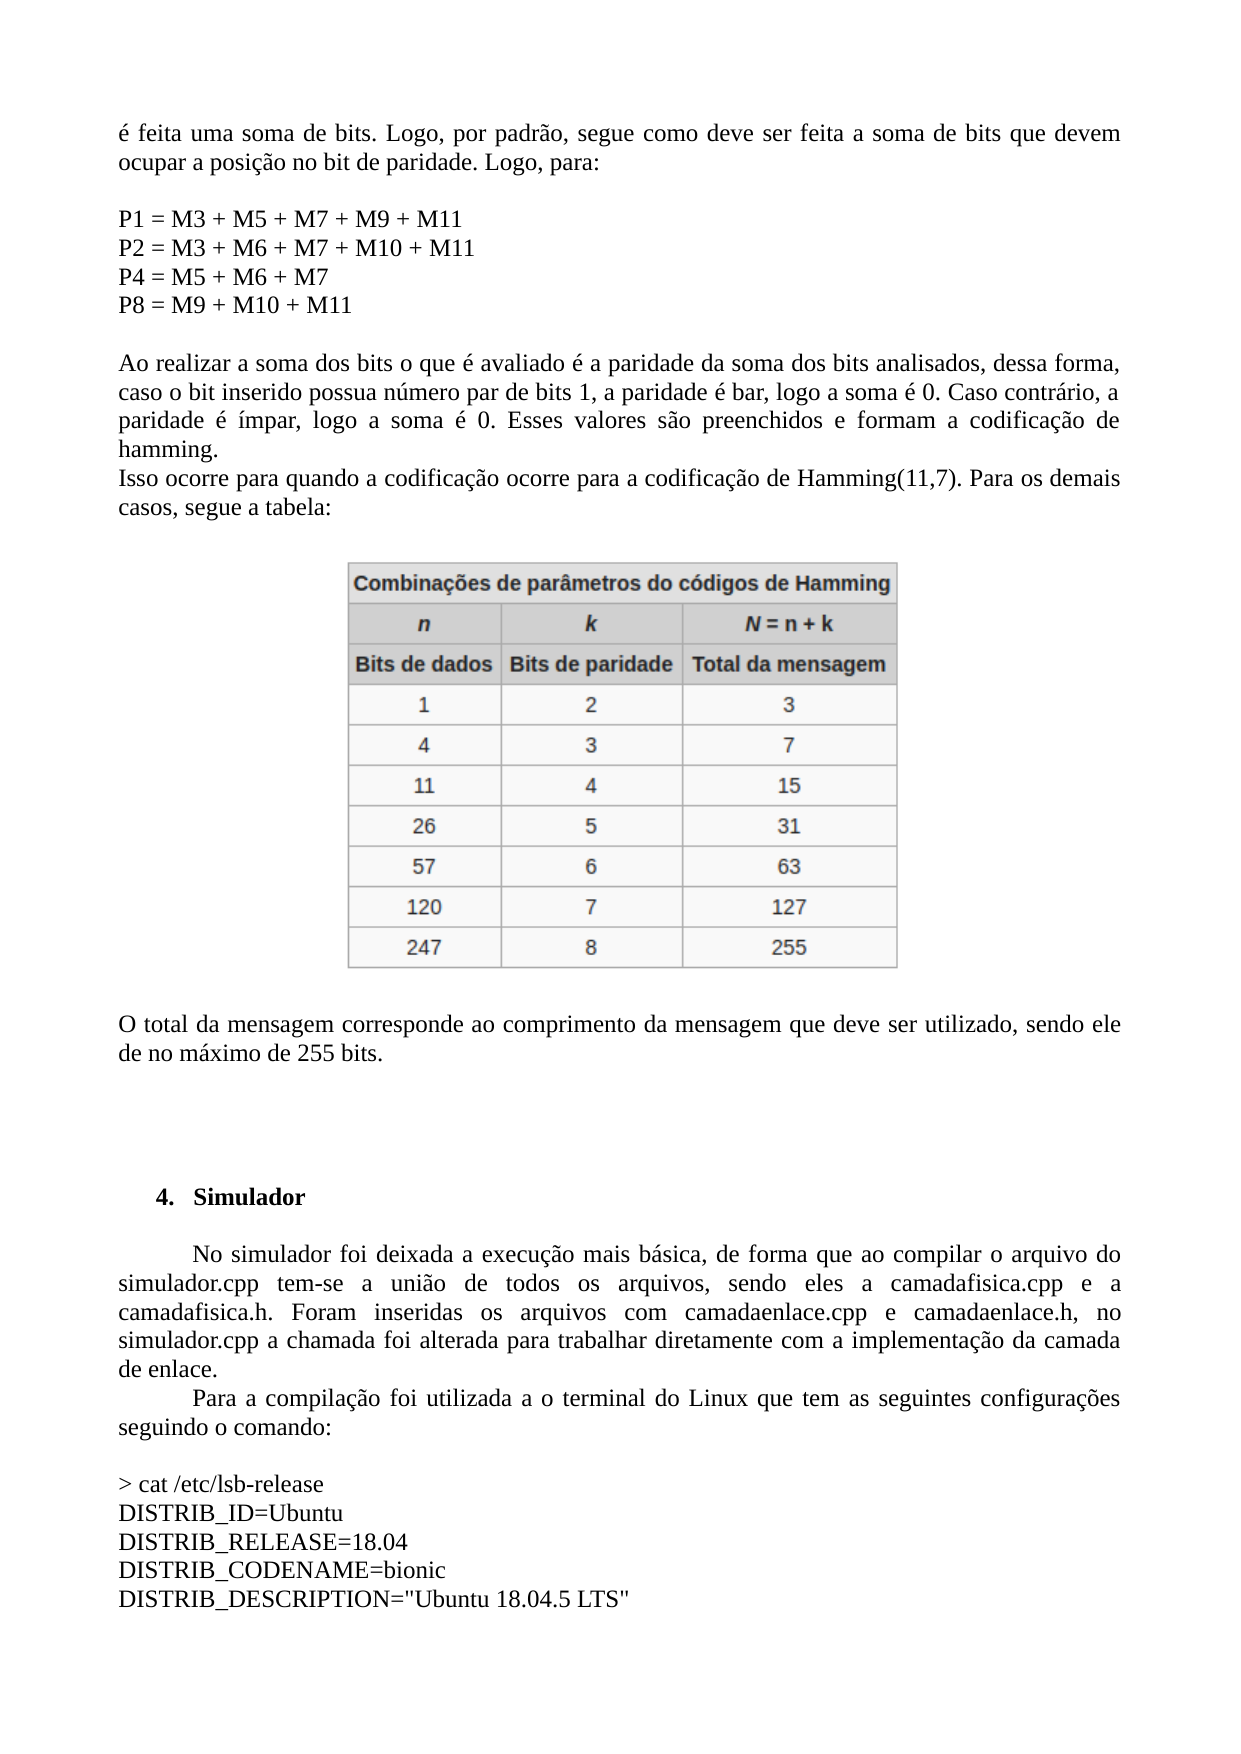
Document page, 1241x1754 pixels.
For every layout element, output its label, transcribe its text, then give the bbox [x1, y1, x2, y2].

text Ao realizar a soma dos bits o que é avaliado é a paridade da soma dos bits analisados, dessa forma, caso o bit inserido possua número par de bits 1, a paridade é bar, logo a soma é 0. Caso contrário, a paridade é ímpar, logo a soma é 0. Esses valores são preenchidos e formam a codificação de hamming. [118, 348, 1122, 463]
text DISTRIB_CODENAME=bionic [118, 1556, 1122, 1584]
picture [330, 549, 910, 976]
text O total da mensagem corresponde ao comprimento da mensagem que deve ser utilizado, sendo ele de no máximo de 255 bits. [118, 1009, 1122, 1067]
text > cat /etc/lsb-release [118, 1469, 1122, 1498]
text Para a compilação foi utilizada a o terminal do Linux que tem as seguintes configurações seguindo o comando: [118, 1383, 1122, 1441]
list Simulador [156, 1182, 1122, 1211]
text DISTRIB_ID=Ubuntu [118, 1498, 1122, 1527]
text P4 = M5 + M6 + M7 [118, 262, 1122, 291]
text P8 = M9 + M10 + M11 [118, 291, 1122, 319]
text Isso ocorre para quando a codificação ocorre para a codificação de Hamming(11,7). Para os demais casos, segue a tabela: [118, 463, 1122, 521]
text P1 = M3 + M5 + M7 + M9 + M11 [118, 204, 1122, 233]
text DISTRIB_DESCRIPTION="Ubuntu 18.04.5 LTS" [118, 1584, 1122, 1613]
text P2 = M3 + M6 + M7 + M10 + M11 [118, 233, 1122, 262]
text No simulador foi deixada a execução mais básica, de forma que ao compilar o arquivo do simulador.cpp tem-se a união de todos os arquivos, sendo eles a camadafisica.cpp e a camadafisica.h. Foram inseridas os arquivos com camadaenlace.cpp e camadaenlace.h, no simulador.cpp a chamada foi alterada para trabalhar diretamente com a implementação da camada de enlace. [118, 1239, 1122, 1383]
text DISTRIB_RELEASE=18.04 [118, 1527, 1122, 1556]
text é feita uma soma de bits. Logo, por padrão, segue como deve ser feita a soma de bits que devem ocupar a posição no bit de paridade. Logo, para: [118, 118, 1122, 176]
